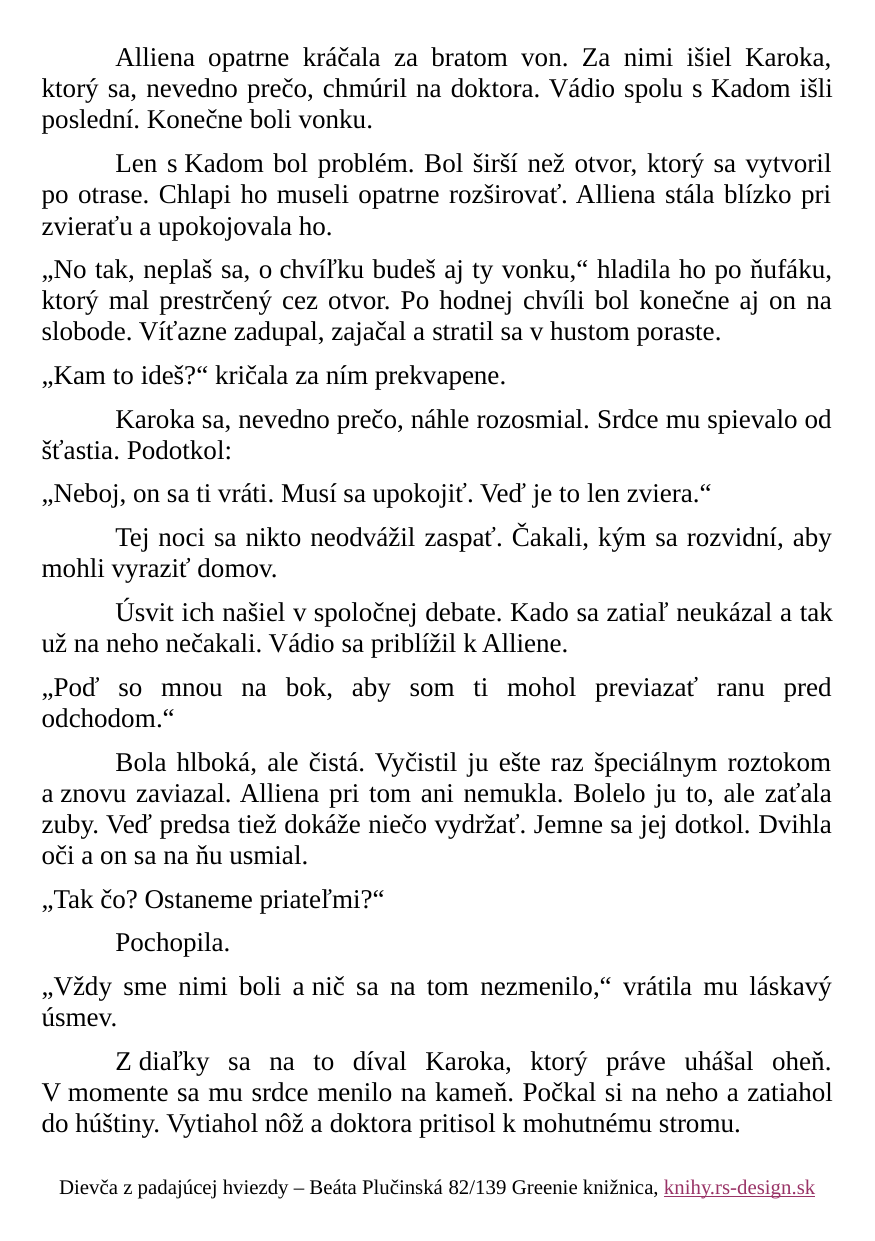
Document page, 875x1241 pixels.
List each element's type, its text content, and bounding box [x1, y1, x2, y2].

text „Kam to ideš?“ kričala za ním prekvapene. [41, 359, 833, 390]
text Alliena opatrne kráčala za bratom von. Za nimi išiel Karoka, ktorý sa, nevedno prečo, chmúril na doktora. Vádio spolu s Kadom išli poslední. Konečne boli vonku. [41, 41, 833, 135]
text „Vždy sme nimi boli a nič sa na tom nezmenilo,“ vrátila mu láskavý úsmev. [41, 970, 833, 1032]
text Z diaľky sa na to díval Karoka, ktorý práve uhášal oheň. V momente sa mu srdce menilo na kameň. Počkal si na neho a zatiahol do húštiny. Vytiahol nôž a doktora pritisol k mohutnému stromu. [41, 1045, 833, 1138]
text „Tak čo? Ostaneme priateľmi?“ [41, 883, 833, 914]
text Len s Kadom bol problém. Bol širší než otvor, ktorý sa vytvoril po otrase. Chlapi ho museli opatrne rozširovať. Alliena stála blízko pri zvieraťu a upokojovala ho. [41, 147, 833, 241]
text Pochopila. [41, 926, 833, 957]
text „No tak, neplaš sa, o chvíľku budeš aj ty vonku,“ hladila ho po ňufáku, ktorý mal prestrčený cez otvor. Po hodnej chvíli bol konečne aj on na slobode. Víťazne zadupal, zajačal a stratil sa v hustom poraste. [41, 253, 833, 347]
text „Poď so mnou na bok, aby som ti mohol previazať ranu pred odchodom.“ [41, 671, 833, 733]
text Bola hlboká, ale čistá. Vyčistil ju ešte raz špeciálnym roztokom a znovu zaviazal. Alliena pri tom ani nemukla. Bolelo ju to, ale zaťala zuby. Veď predsa tiež dokáže niečo vydržať. Jemne sa jej dotkol. Dvihla oči a on sa na ňu usmial. [41, 746, 833, 870]
text Tej noci sa nikto neodvážil zaspať. Čakali, kým sa rozvidní, aby mohli vyraziť domov. [41, 521, 833, 583]
text Úsvit ich našiel v spoločnej debate. Kado sa zatiaľ neukázal a tak už na neho nečakali. Vádio sa priblížil k Alliene. [41, 596, 833, 658]
text Karoka sa, nevedno prečo, náhle rozosmial. Srdce mu spievalo od šťastia. Podotkol: [41, 403, 833, 465]
text „Neboj, on sa ti vráti. Musí sa upokojiť. Veď je to len zviera.“ [41, 478, 833, 509]
